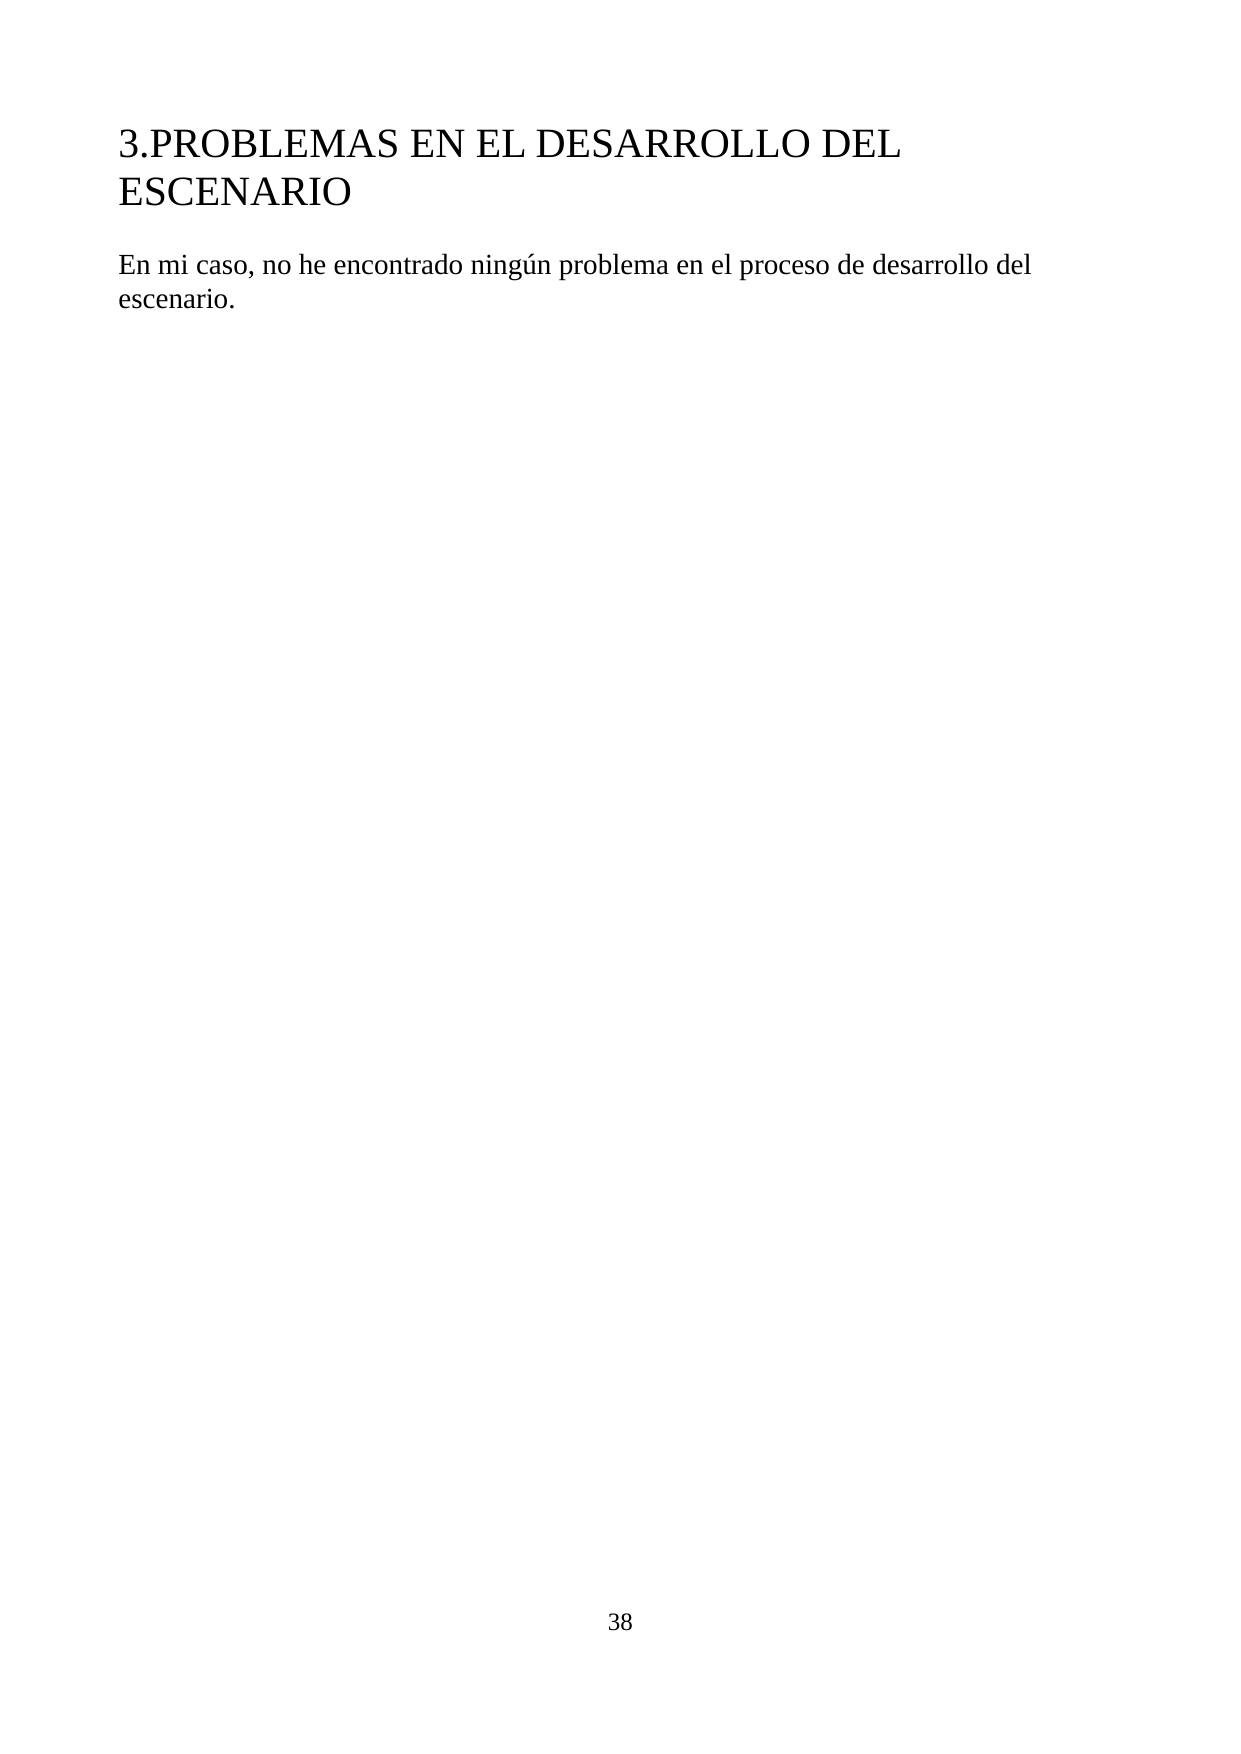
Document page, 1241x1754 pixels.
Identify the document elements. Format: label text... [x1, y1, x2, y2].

text En mi caso, no he encontrado ningún problema en el proceso de desarrollo del escenario. [118, 247, 1122, 314]
text 3.PROBLEMAS EN EL DESARROLLO DEL ESCENARIO [118, 118, 1122, 214]
